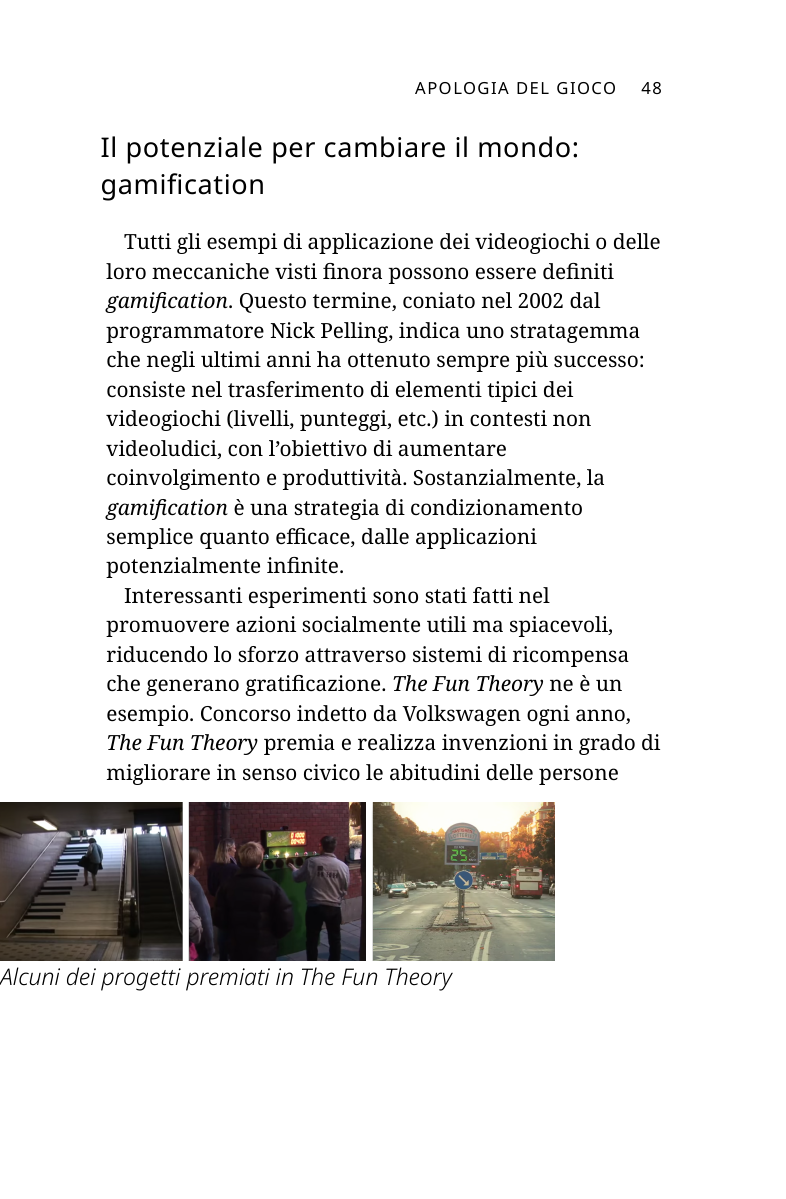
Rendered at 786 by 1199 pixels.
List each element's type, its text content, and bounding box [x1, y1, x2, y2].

subtitle Il potenziale per cambiare il mondo: gamification [100, 129, 661, 203]
text Alcuni dei progetti premiati in The Fun Theory [0, 961, 785, 992]
text Tutti gli esempi di applicazione dei videogiochi o delle loro meccaniche visti finora possono essere definiti gamification. Questo termine, coniato nel 2002 dal programmatore Nick Pelling, indica uno stratagemma che negli ultimi anni ha ottenuto sempre più successo: consiste nel trasferimento di elementi tipici dei videogiochi (livelli, punteggi, etc.) in contesti non videoludici, con l’obiettivo di aumentare coinvolgimento e produttività. Sostanzialmente, la gamification è una strategia di condizionamento semplice quanto efficace, dalle applicazioni potenzialmente infinite. [106, 226, 661, 580]
picture [0, 802, 555, 961]
text [0, 992, 785, 1088]
text Interessanti esperimenti sono stati fatti nel promuovere azioni socialmente utili ma spiacevoli, riducendo lo sforzo attraverso sistemi di ricompensa che generano gratificazione. The Fun Theory ne è un esempio. Concorso indetto da Volkswagen ogni anno, The Fun Theory premia e realizza invenzioni in grado di migliorare in senso civico le abitudini delle persone [106, 580, 661, 786]
